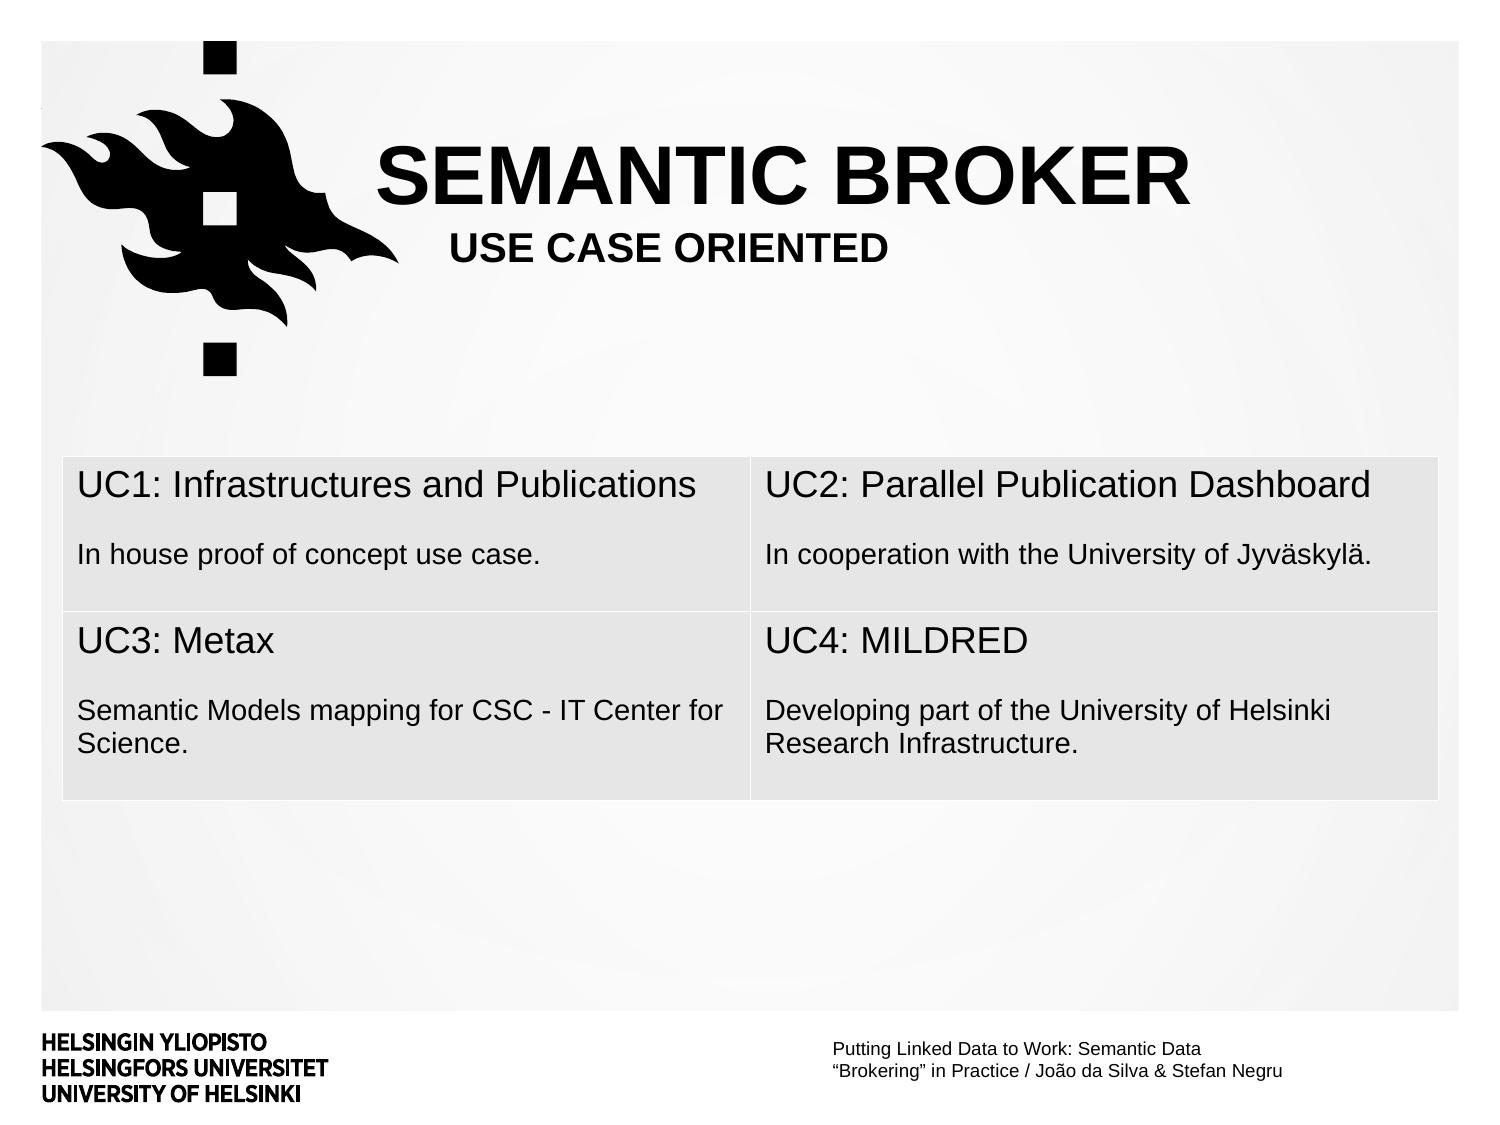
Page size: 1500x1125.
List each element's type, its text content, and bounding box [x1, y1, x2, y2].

table_header UC2: Parallel Publication Dashboard In cooperation with the University of Jyväskylä. [751, 457, 1438, 611]
table_cell UC4: MILDRED Developing part of the University of Helsinki Research Infrastructure. [751, 612, 1438, 800]
footer Putting Linked Data to Work: Semantic Data “Brokering” in Practice / João da Silva & Stefan Negru [832, 1011, 1294, 1107]
picture [204, 192, 236, 225]
title Semantic Broker Use Case Oriented [360, 113, 1447, 319]
table_header UC1: Infrastructures and Publications In house proof of concept use case. [63, 457, 750, 611]
table_cell UC3: Metax Semantic Models mapping for CSC - IT Center for Science. [63, 612, 750, 800]
picture [41, 41, 1459, 1011]
